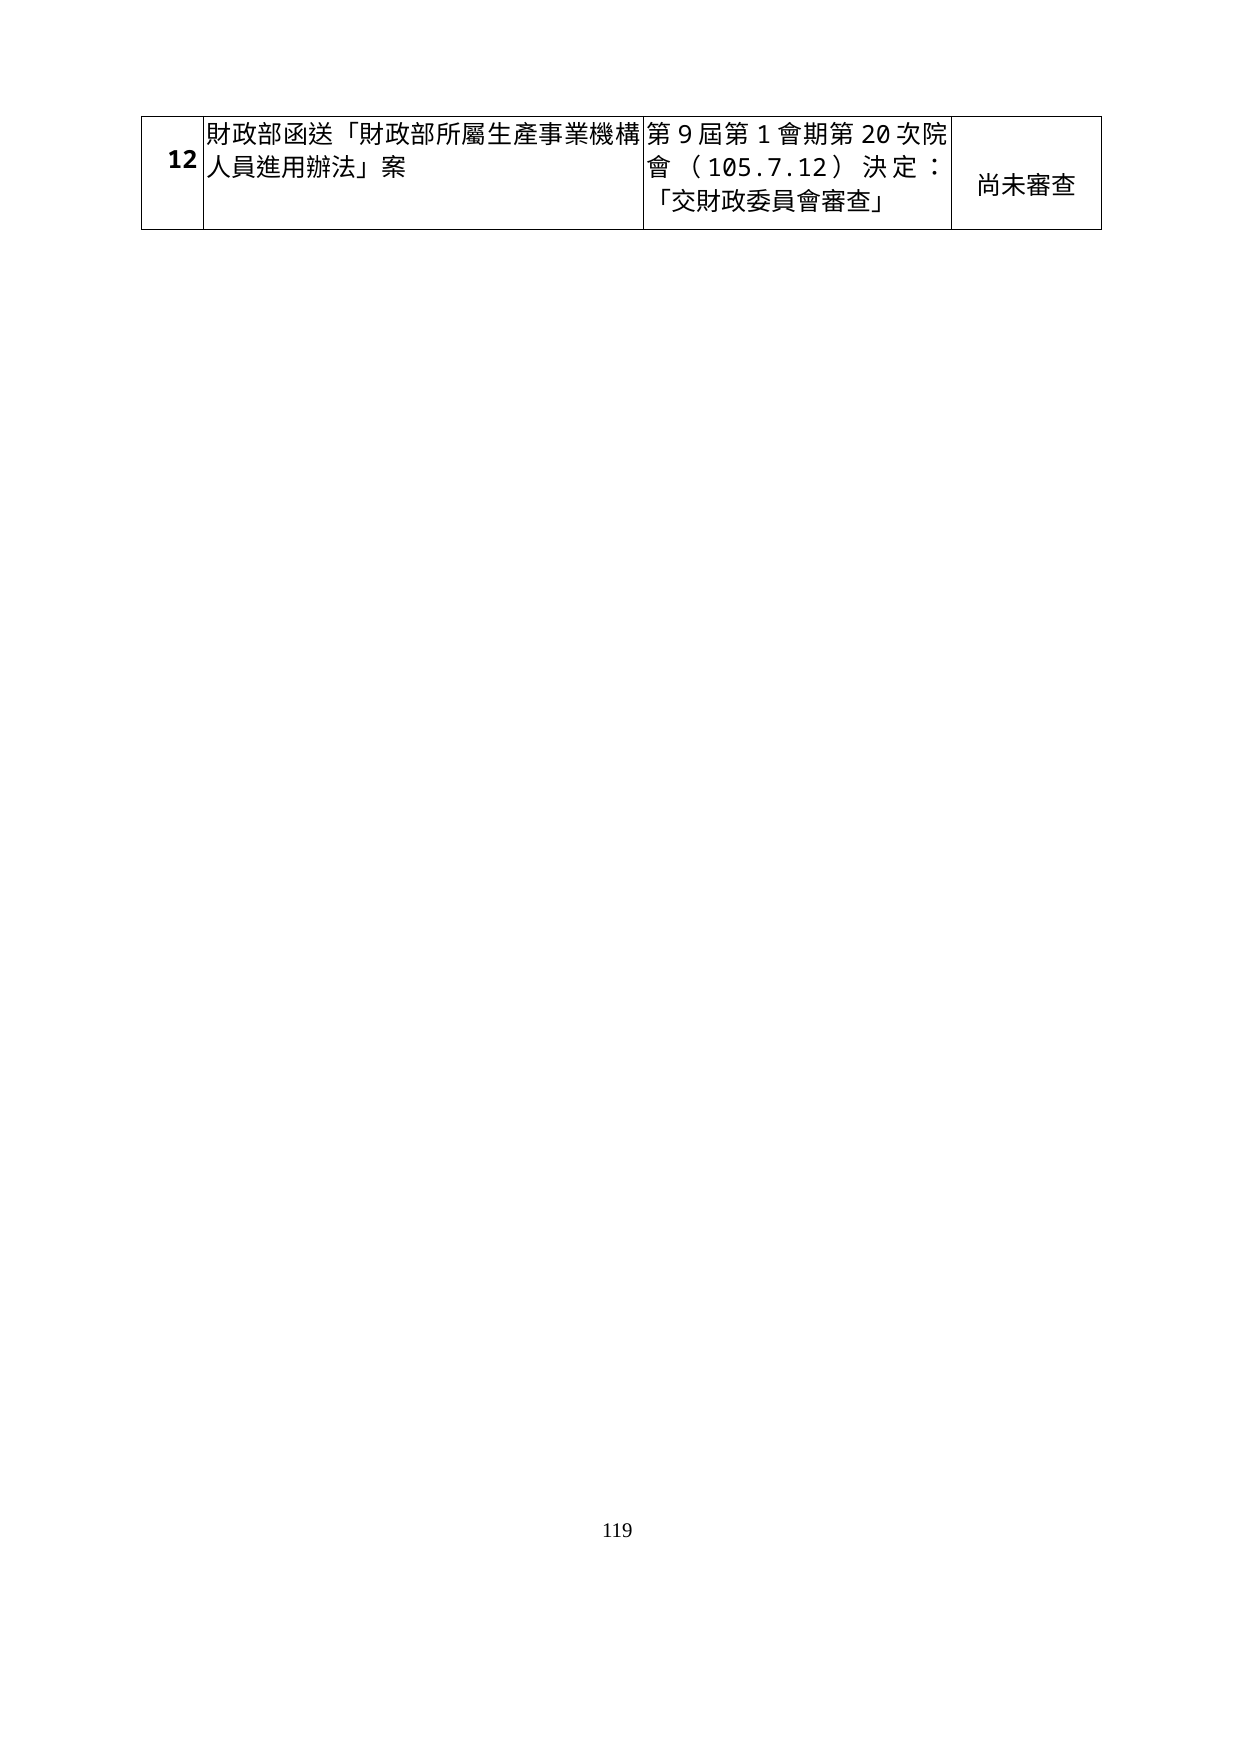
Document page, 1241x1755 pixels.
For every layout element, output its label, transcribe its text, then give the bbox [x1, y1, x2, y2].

table_cell 第9屆第1會期第20次院會（105.7.12）決定：「交財政委員會審查」 [644, 117, 951, 229]
table_cell [142, 117, 203, 229]
table_cell 財政部函送「財政部所屬生產事業機構人員進用辦法」案 [204, 117, 643, 229]
table_cell 尚未審查 [952, 117, 1101, 229]
